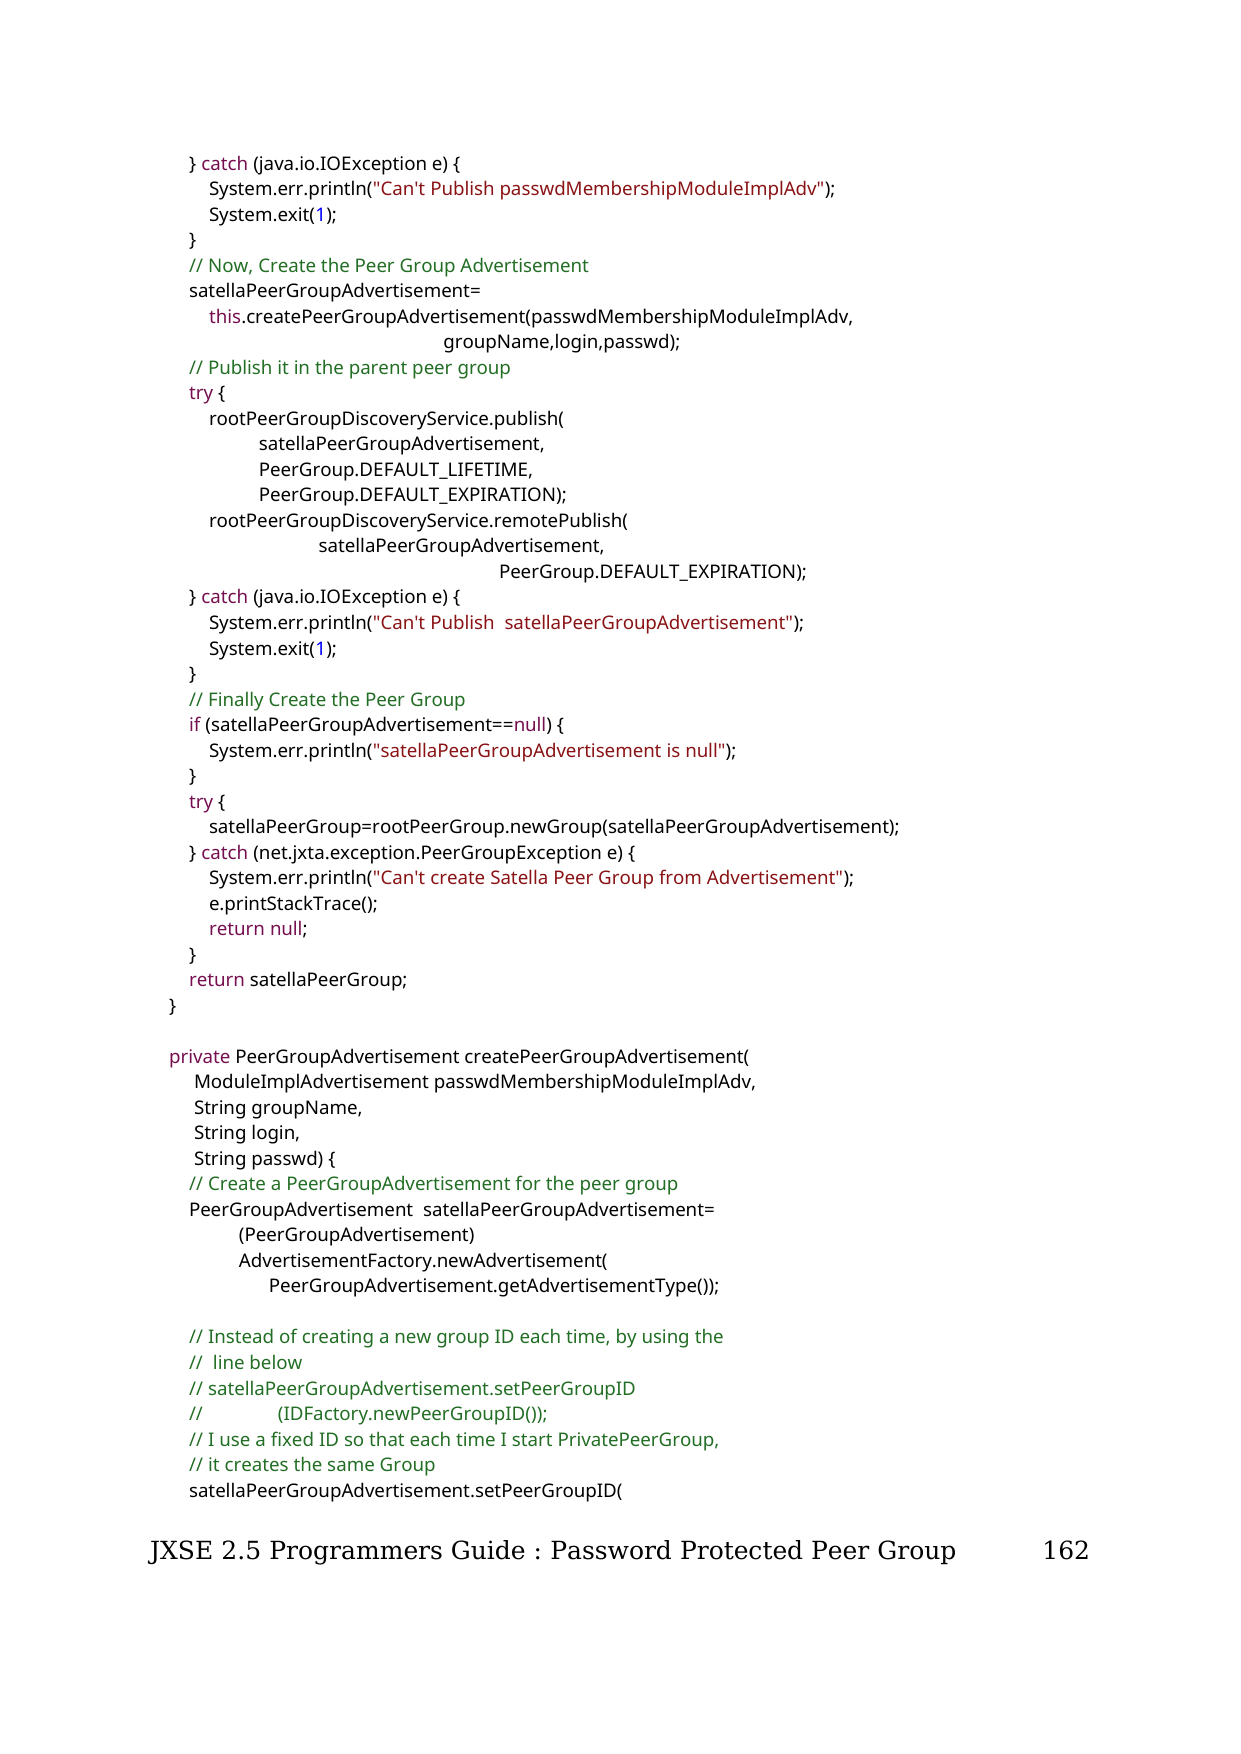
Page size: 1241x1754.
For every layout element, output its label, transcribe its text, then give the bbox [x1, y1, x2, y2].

text (PeerGroupAdvertisement) [149, 1222, 1149, 1247]
text // it creates the same Group [149, 1452, 1149, 1477]
text return satellaPeerGroup; [149, 967, 1149, 992]
text return null; [149, 916, 1149, 941]
text AdvertisementFactory.newAdvertisement( [149, 1247, 1149, 1273]
text // Now, Create the Peer Group Advertisement [149, 252, 1149, 278]
text e.printStackTrace(); [149, 890, 1149, 916]
text PeerGroupAdvertisement.getAdvertisementType()); [149, 1273, 1149, 1298]
text rootPeerGroupDiscoveryService.remotePublish( [149, 507, 1149, 533]
text PeerGroup.DEFAULT_EXPIRATION); [149, 482, 1149, 507]
text PeerGroup.DEFAULT_EXPIRATION); [149, 558, 1149, 584]
text String passwd) { [149, 1145, 1149, 1171]
text System.exit(1); [149, 635, 1149, 660]
text satellaPeerGroupAdvertisement= [149, 278, 1149, 303]
text } catch (net.jxta.exception.PeerGroupException e) { [149, 839, 1149, 864]
text // Publish it in the parent peer group [149, 354, 1149, 380]
text } [149, 762, 1149, 788]
text satellaPeerGroupAdvertisement, [149, 533, 1149, 558]
text // Create a PeerGroupAdvertisement for the peer group [149, 1171, 1149, 1196]
text PeerGroup.DEFAULT_LIFETIME, [149, 456, 1149, 482]
text } catch (java.io.IOException e) { [149, 150, 1149, 176]
text } [149, 941, 1149, 967]
text ModuleImplAdvertisement passwdMembershipModuleImplAdv, [149, 1069, 1149, 1094]
text rootPeerGroupDiscoveryService.publish( [149, 405, 1149, 431]
text satellaPeerGroupAdvertisement.setPeerGroupID( [149, 1477, 1149, 1503]
text } [149, 992, 1149, 1018]
text System.err.println("Can't Publish passwdMembershipModuleImplAdv"); [149, 176, 1149, 201]
text } [149, 227, 1149, 252]
text // I use a fixed ID so that each time I start PrivatePeerGroup, [149, 1426, 1149, 1452]
text String groupName, [149, 1094, 1149, 1120]
text // Finally Create the Peer Group [149, 686, 1149, 711]
text satellaPeerGroupAdvertisement, [149, 431, 1149, 456]
text PeerGroupAdvertisement satellaPeerGroupAdvertisement= [149, 1196, 1149, 1222]
text } [149, 660, 1149, 686]
text // (IDFactory.newPeerGroupID()); [149, 1401, 1149, 1426]
text System.err.println("Can't create Satella Peer Group from Advertisement"); [149, 864, 1149, 890]
text try { [149, 380, 1149, 405]
text private PeerGroupAdvertisement createPeerGroupAdvertisement( [149, 1043, 1149, 1069]
text groupName,login,passwd); [149, 329, 1149, 354]
text satellaPeerGroup=rootPeerGroup.newGroup(satellaPeerGroupAdvertisement); [149, 813, 1149, 839]
text // satellaPeerGroupAdvertisement.setPeerGroupID [149, 1375, 1149, 1401]
text // line below [149, 1349, 1149, 1375]
text this.createPeerGroupAdvertisement(passwdMembershipModuleImplAdv, [149, 303, 1149, 329]
text if (satellaPeerGroupAdvertisement==null) { [149, 711, 1149, 737]
text // Instead of creating a new group ID each time, by using the [149, 1324, 1149, 1349]
text } catch (java.io.IOException e) { [149, 584, 1149, 609]
text try { [149, 788, 1149, 813]
text System.err.println("satellaPeerGroupAdvertisement is null"); [149, 737, 1149, 762]
text String login, [149, 1120, 1149, 1145]
text System.err.println("Can't Publish satellaPeerGroupAdvertisement"); [149, 609, 1149, 635]
text System.exit(1); [149, 201, 1149, 227]
